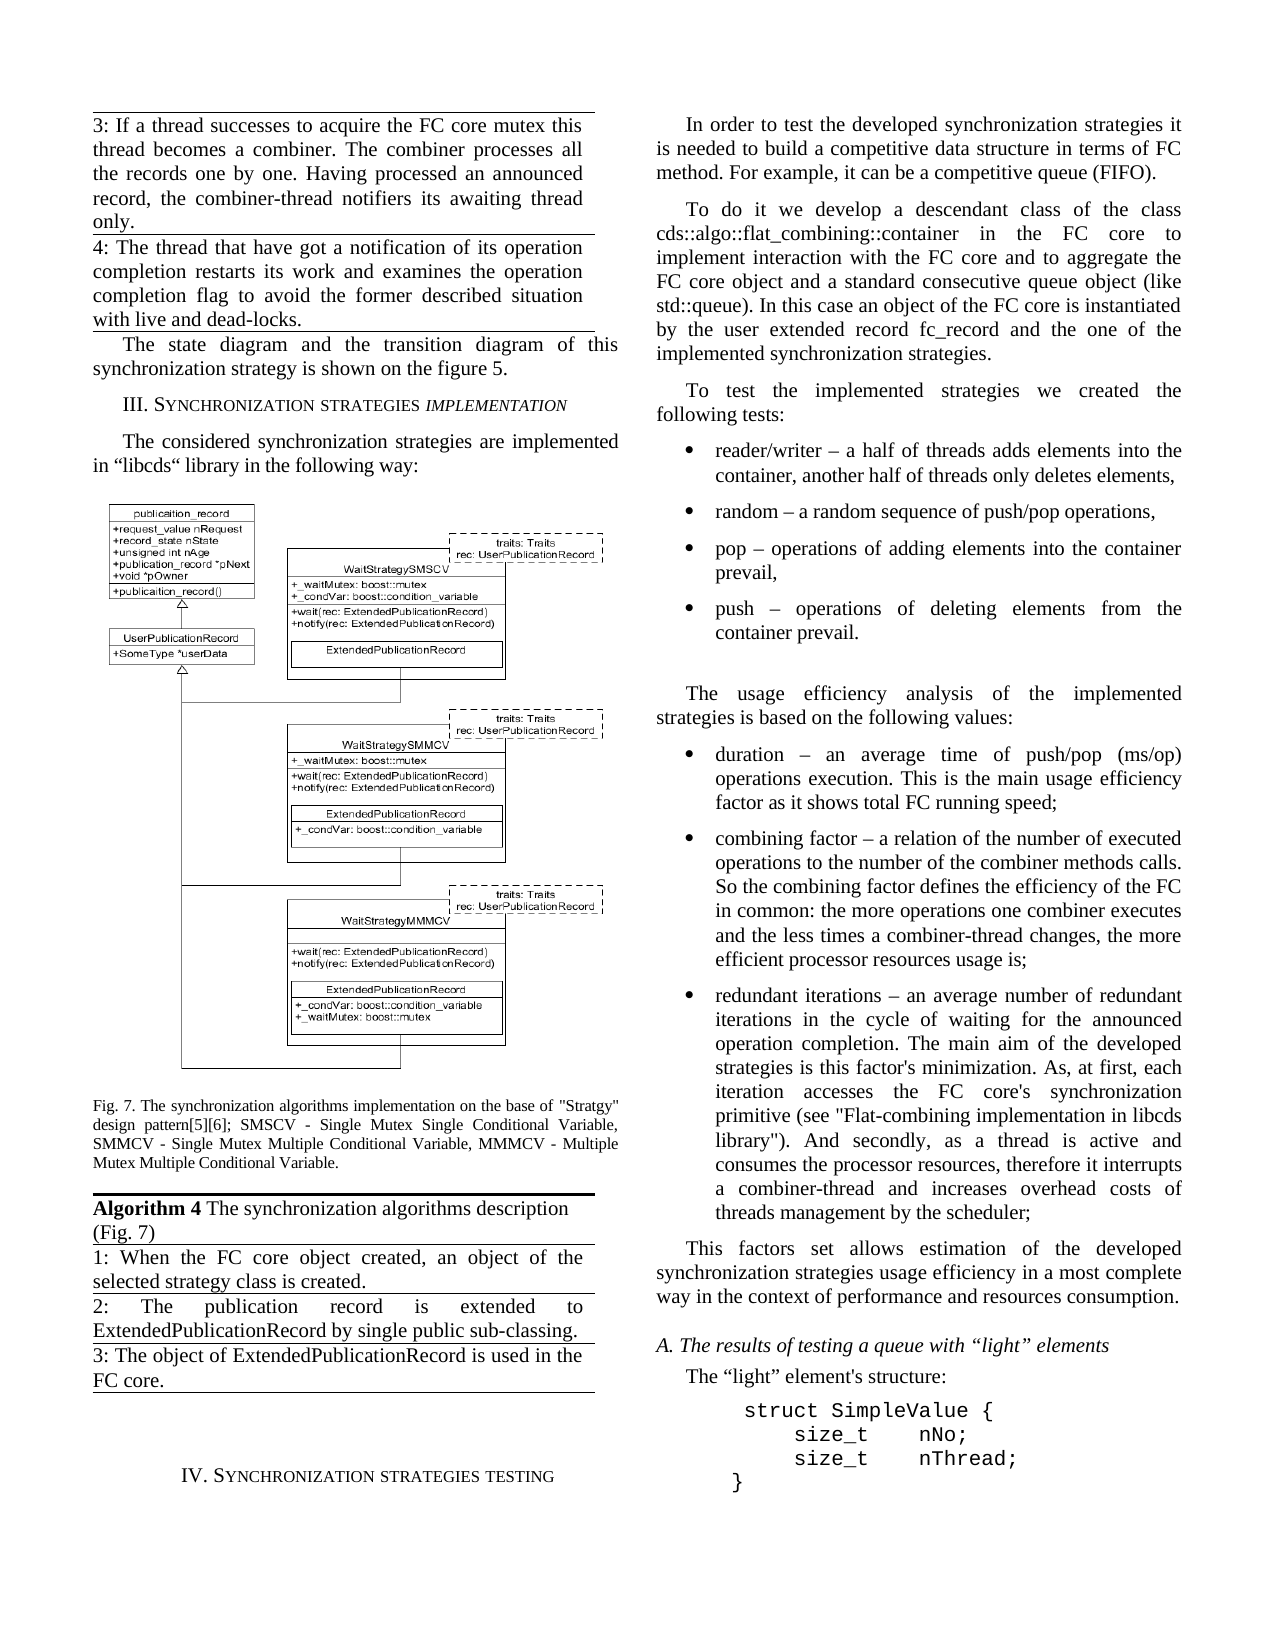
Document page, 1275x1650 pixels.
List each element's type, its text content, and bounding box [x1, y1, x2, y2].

text A. The results of testing a queue with “light” elements [656, 1333, 1182, 1357]
list pop – operations of adding elements into the container prevail, [686, 536, 1182, 584]
text The state diagram and the transition diagram of this synchronization strategy is shown on the figure 5. [93, 332, 619, 380]
table_cell 4: The thread that have got a notification of its operation completion restarts its work and examines the operation completion flag to avoid the former described situation with live and dead-locks. [93, 235, 595, 331]
text size_t nThread; [656, 1448, 1182, 1471]
text struct SimpleValue { [656, 1400, 1182, 1424]
list duration – an average time of push/pop (ms/op) operations execution. This is the main usage efficiency factor as it shows total FC running speed; [686, 742, 1182, 814]
list combining factor – a relation of the number of executed operations to the number of the combiner methods calls. So the combining factor defines the efficiency of the FC in common: the more operations one combiner executes and the less times a combiner-thread changes, the more efficient processor resources usage is; [686, 826, 1182, 971]
text IV. Synchronization strategies testing [93, 1462, 619, 1487]
table_cell 2: The publication record is extended to ExtendedPublicationRecord by single public sub-classing. [93, 1294, 595, 1342]
table_cell 3: The object of ExtendedPublicationRecord is used in the FC core. [93, 1344, 595, 1392]
text Fig. 7. The synchronization algorithms implementation on the base of "Stratgy" design pattern[5][6]; SMSCV - Single Mutex Single Conditional Variable, SMMCV - Single Mutex Multiple Conditional Variable, MMMCV - Multiple Mutex Multiple Conditional Variable. [93, 1095, 619, 1172]
list reader/writer – a half of threads adds elements into the container, another half of threads only deletes elements, [686, 438, 1182, 487]
text The “light” element's structure: [656, 1364, 1182, 1388]
list random – a random sequence of push/pop operations, [686, 499, 1182, 523]
list redundant iterations – an average number of redundant iterations in the cycle of waiting for the announced operation completion. The main aim of the developed strategies is this factor's minimization. As, at first, each iteration accesses the FC core's synchronization primitive (see "Flat-combining implementation in libcds library"). And secondly, as a thread is active and consumes the processor resources, therefore it interrupts a combiner-thread and increases overhead costs of threads management by the scheduler; [686, 983, 1182, 1224]
table_header Algorithm 4 The synchronization algorithms description (Fig. 7) [93, 1196, 595, 1244]
text To test the implemented strategies we created the following tests: [656, 378, 1182, 426]
picture [92, 489, 619, 1075]
text To do it we develop a descendant class of the class cds::algo::flat_combining::container in the FC core to implement interaction with the FC core and to aggregate the FC core object and a standard consecutive queue object (like std::queue). In this case an object of the FC core is instantiated by the user extended record fc_record and the one of the implemented synchronization strategies. [656, 197, 1182, 365]
text size_t nNo; [656, 1424, 1182, 1448]
table_cell 1: When the FC core object created, an object of the selected strategy class is created. [93, 1245, 595, 1293]
text } [656, 1471, 1182, 1495]
text The considered synchronization strategies are implemented in “libcds“ library in the following way: [93, 429, 619, 477]
text In order to test the developed synchronization strategies it is needed to build a competitive data structure in terms of FC method. For example, it can be a competitive queue (FIFO). [656, 112, 1182, 184]
text The usage efficiency analysis of the implemented strategies is based on the following values: [656, 681, 1182, 729]
list push – operations of deleting elements from the container prevail. [686, 596, 1182, 644]
table_cell 3: If a thread successes to acquire the FC core mutex this thread becomes a combiner. The combiner processes all the records one by one. Having processed an announced record, the combiner-thread notifiers its awaiting thread only. [93, 113, 595, 233]
text This factors set allows estimation of the developed synchronization strategies usage efficiency in a most complete way in the context of performance and resources consumption. [656, 1236, 1182, 1308]
text III. Synchronization strategies implementation [93, 392, 619, 416]
